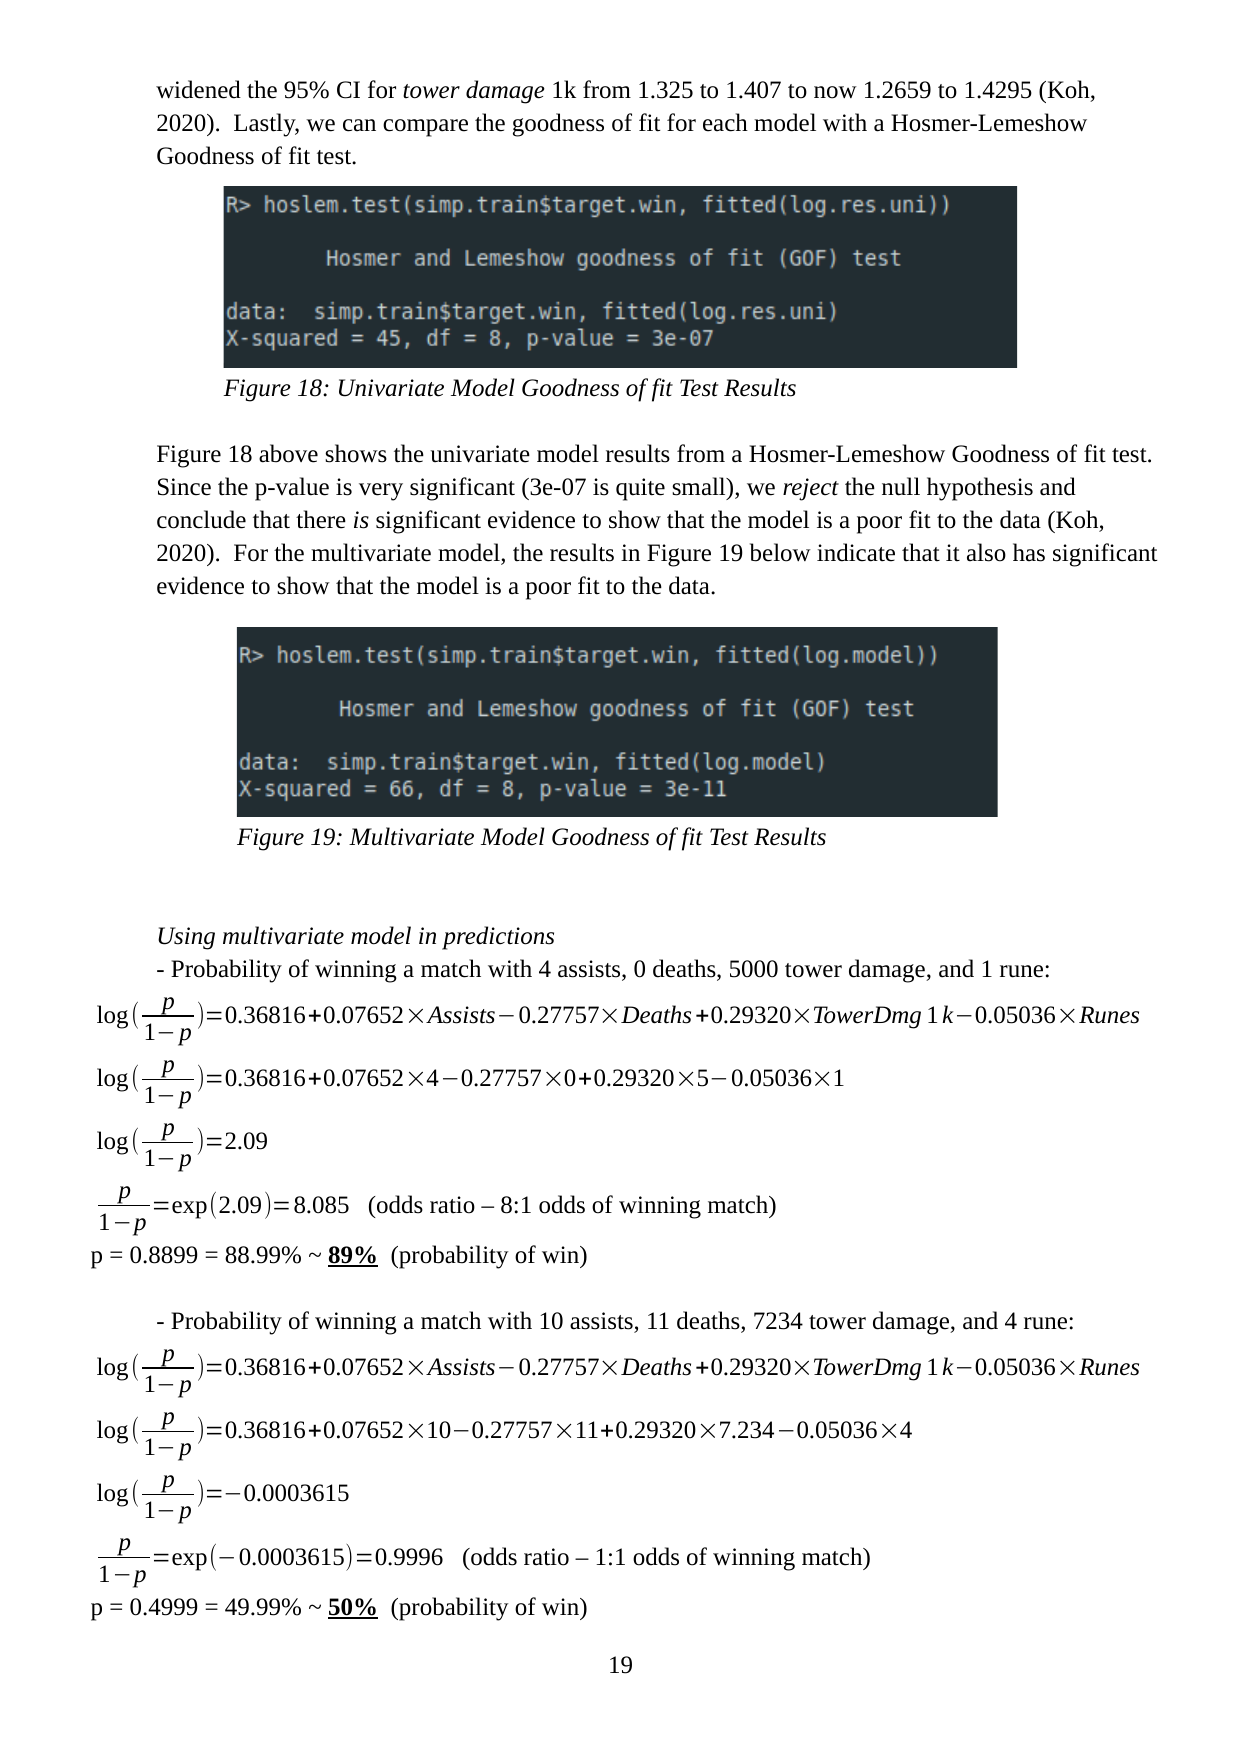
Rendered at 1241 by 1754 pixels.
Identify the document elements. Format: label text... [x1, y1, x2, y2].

text p = 0.4999 = 49.99% ~ 50% (probability of win) [90, 1592, 1159, 1621]
text Figure 18 above shows the univariate model results from a Hosmer-Lemeshow Goodness of fit test. Since the p-value is very significant (3e-07 is quite small), we reject the null hypothesis and conclude that there is significant evidence to show that the model is a poor fit to the data (Koh, 2020). For the multivariate model, the results in Figure 19 below indicate that it also has significant evidence to show that the model is a poor fit to the data. [156, 439, 1159, 600]
text widened the 95% CI for tower damage 1k from 1.325 to 1.407 to now 1.2659 to 1.4295 (Koh, 2020). Lastly, we can compare the goodness of fit for each model with a Hosmer-Lemeshow Goodness of fit test. [156, 75, 1159, 170]
text Figure 19: Multivariate Model Goodness of fit Test Results [237, 817, 998, 851]
text (odds ratio – 8:1 odds of winning match) [90, 1177, 1159, 1236]
text - Probability of winning a match with 4 assists, 0 deaths, 5000 tower damage, and 1 rune: [156, 954, 1159, 983]
picture [223, 186, 1018, 368]
picture [236, 627, 998, 817]
text Using multivariate model in predictions [156, 921, 1159, 950]
text p = 0.8899 = 88.99% ~ 89% (probability of win) [90, 1240, 1159, 1269]
text (odds ratio – 1:1 odds of winning match) [90, 1529, 1159, 1588]
text - Probability of winning a match with 10 assists, 11 deaths, 7234 tower damage, and 4 rune: [156, 1306, 1159, 1335]
text Figure 18: Univariate Model Goodness of fit Test Results [223, 368, 1017, 402]
